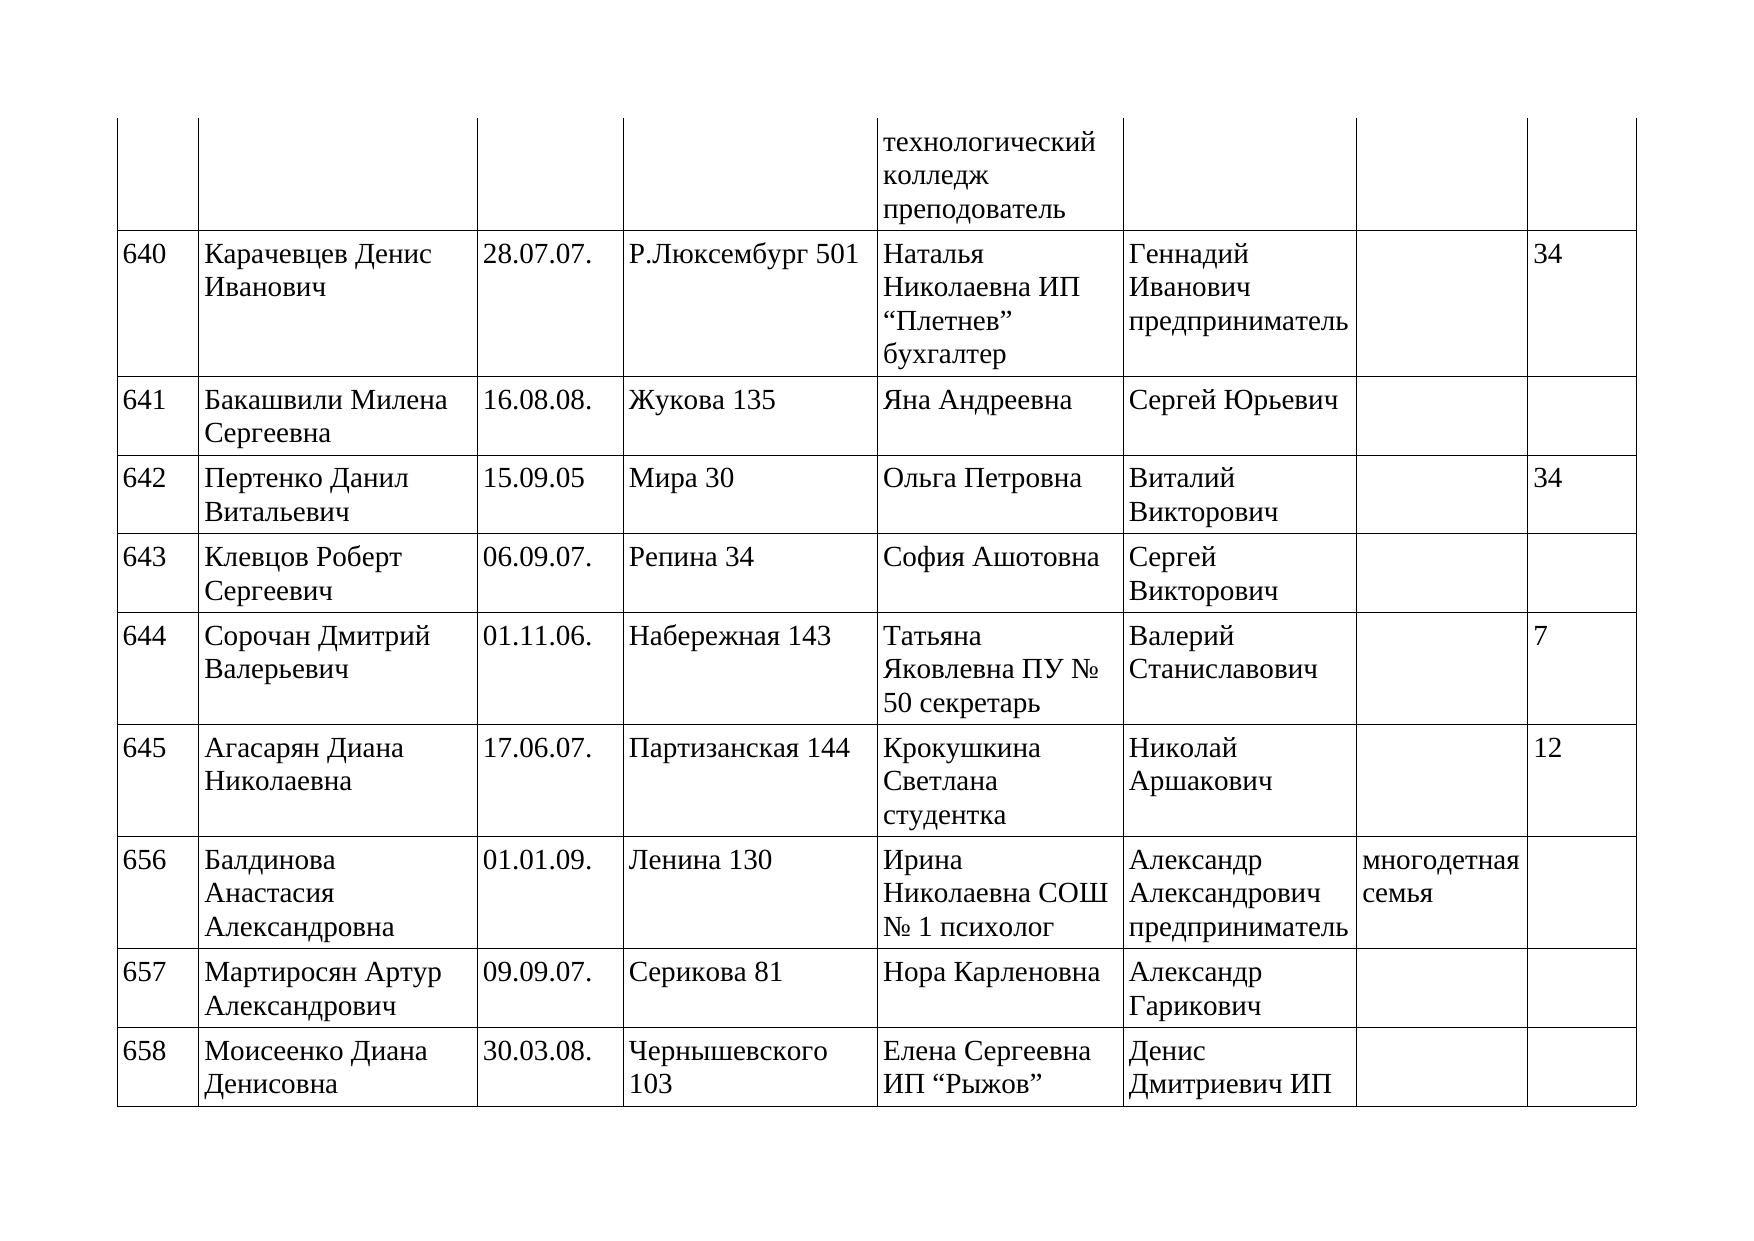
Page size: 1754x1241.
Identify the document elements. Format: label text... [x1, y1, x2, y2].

table_cell 06.09.07. [478, 534, 623, 612]
table_cell [1528, 118, 1636, 230]
table_cell 658 [118, 1028, 198, 1106]
table_cell 643 [118, 534, 198, 612]
table_cell 01.11.06. [478, 613, 623, 724]
table_cell 644 [118, 613, 198, 724]
table_cell Геннадий Иванович предприниматель [1124, 231, 1356, 376]
table_cell [1357, 949, 1527, 1027]
table_cell Набережная 143 [624, 613, 877, 724]
table_cell 34 [1528, 231, 1636, 376]
table_cell Мира 30 [624, 456, 877, 533]
table_cell [1528, 949, 1636, 1027]
table_cell 34 [1528, 456, 1636, 533]
table_cell [1528, 534, 1636, 612]
table_cell 656 [118, 837, 198, 948]
table_cell Елена Сергеевна ИП “Рыжов” [878, 1028, 1123, 1106]
table_cell 09.09.07. [478, 949, 623, 1027]
table_cell 640 [118, 231, 198, 376]
table_cell [1528, 837, 1636, 948]
table_cell [199, 118, 477, 230]
table_cell Мартиросян Артур Александрович [199, 949, 477, 1027]
table_cell Ленина 130 [624, 837, 877, 948]
table_cell 16.08.08. [478, 377, 623, 455]
table_cell [1124, 118, 1356, 230]
table_cell Сергей Викторович [1124, 534, 1356, 612]
table_cell 15.09.05 [478, 456, 623, 533]
table_cell [1357, 118, 1527, 230]
table_cell 30.03.08. [478, 1028, 623, 1106]
table_cell 657 [118, 949, 198, 1027]
table_cell Агасарян Диана Николаевна [199, 725, 477, 836]
table_cell Р.Люксембург 501 [624, 231, 877, 376]
table_cell 645 [118, 725, 198, 836]
table_cell технологический колледж преподователь [878, 118, 1123, 230]
table_cell Сергей Юрьевич [1124, 377, 1356, 455]
table_cell Серикова 81 [624, 949, 877, 1027]
table_cell Нора Карленовна [878, 949, 1123, 1027]
table_cell [1357, 725, 1527, 836]
table_cell [1357, 613, 1527, 724]
table_cell Виталий Викторович [1124, 456, 1356, 533]
table_cell Пертенко Данил Витальевич [199, 456, 477, 533]
table_cell 642 [118, 456, 198, 533]
table_cell Карачевцев Денис Иванович [199, 231, 477, 376]
table_cell [1528, 1028, 1636, 1106]
table_cell [1357, 534, 1527, 612]
table_cell Татьяна Яковлевна ПУ № 50 секретарь [878, 613, 1123, 724]
table_cell Репина 34 [624, 534, 877, 612]
table_cell Ольга Петровна [878, 456, 1123, 533]
table_cell Партизанская 144 [624, 725, 877, 836]
table_cell Николай Аршакович [1124, 725, 1356, 836]
table_cell 7 [1528, 613, 1636, 724]
table_cell [624, 118, 877, 230]
table_cell Денис Дмитриевич ИП [1124, 1028, 1356, 1106]
table_cell [478, 118, 623, 230]
table_cell [1357, 1028, 1527, 1106]
table_cell Жукова 135 [624, 377, 877, 455]
table_cell 17.06.07. [478, 725, 623, 836]
table_cell Яна Андреевна [878, 377, 1123, 455]
table_cell Балдинова Анастасия Александровна [199, 837, 477, 948]
table_cell 01.01.09. [478, 837, 623, 948]
table_cell Крокушкина Светлана студентка [878, 725, 1123, 836]
table_cell [1528, 377, 1636, 455]
table_cell Александр Александрович предприниматель [1124, 837, 1356, 948]
table_cell 28.07.07. [478, 231, 623, 376]
table_cell [118, 118, 198, 230]
table_cell Чернышевского 103 [624, 1028, 877, 1106]
table_cell [1357, 231, 1527, 376]
table_cell Ирина Николаевна СОШ № 1 психолог [878, 837, 1123, 948]
table_cell Клевцов Роберт Сергеевич [199, 534, 477, 612]
table_cell 12 [1528, 725, 1636, 836]
table_cell [1357, 377, 1527, 455]
table_cell София Ашотовна [878, 534, 1123, 612]
table_cell 641 [118, 377, 198, 455]
table_cell Сорочан Дмитрий Валерьевич [199, 613, 477, 724]
table_cell Моисеенко Диана Денисовна [199, 1028, 477, 1106]
table_cell [1357, 456, 1527, 533]
table_cell Валерий Станиславович [1124, 613, 1356, 724]
table_cell Александр Гарикович [1124, 949, 1356, 1027]
table_cell Бакашвили Милена Сергеевна [199, 377, 477, 455]
table_cell Наталья Николаевна ИП “Плетнев” бухгалтер [878, 231, 1123, 376]
table_cell многодетная семья [1357, 837, 1527, 948]
